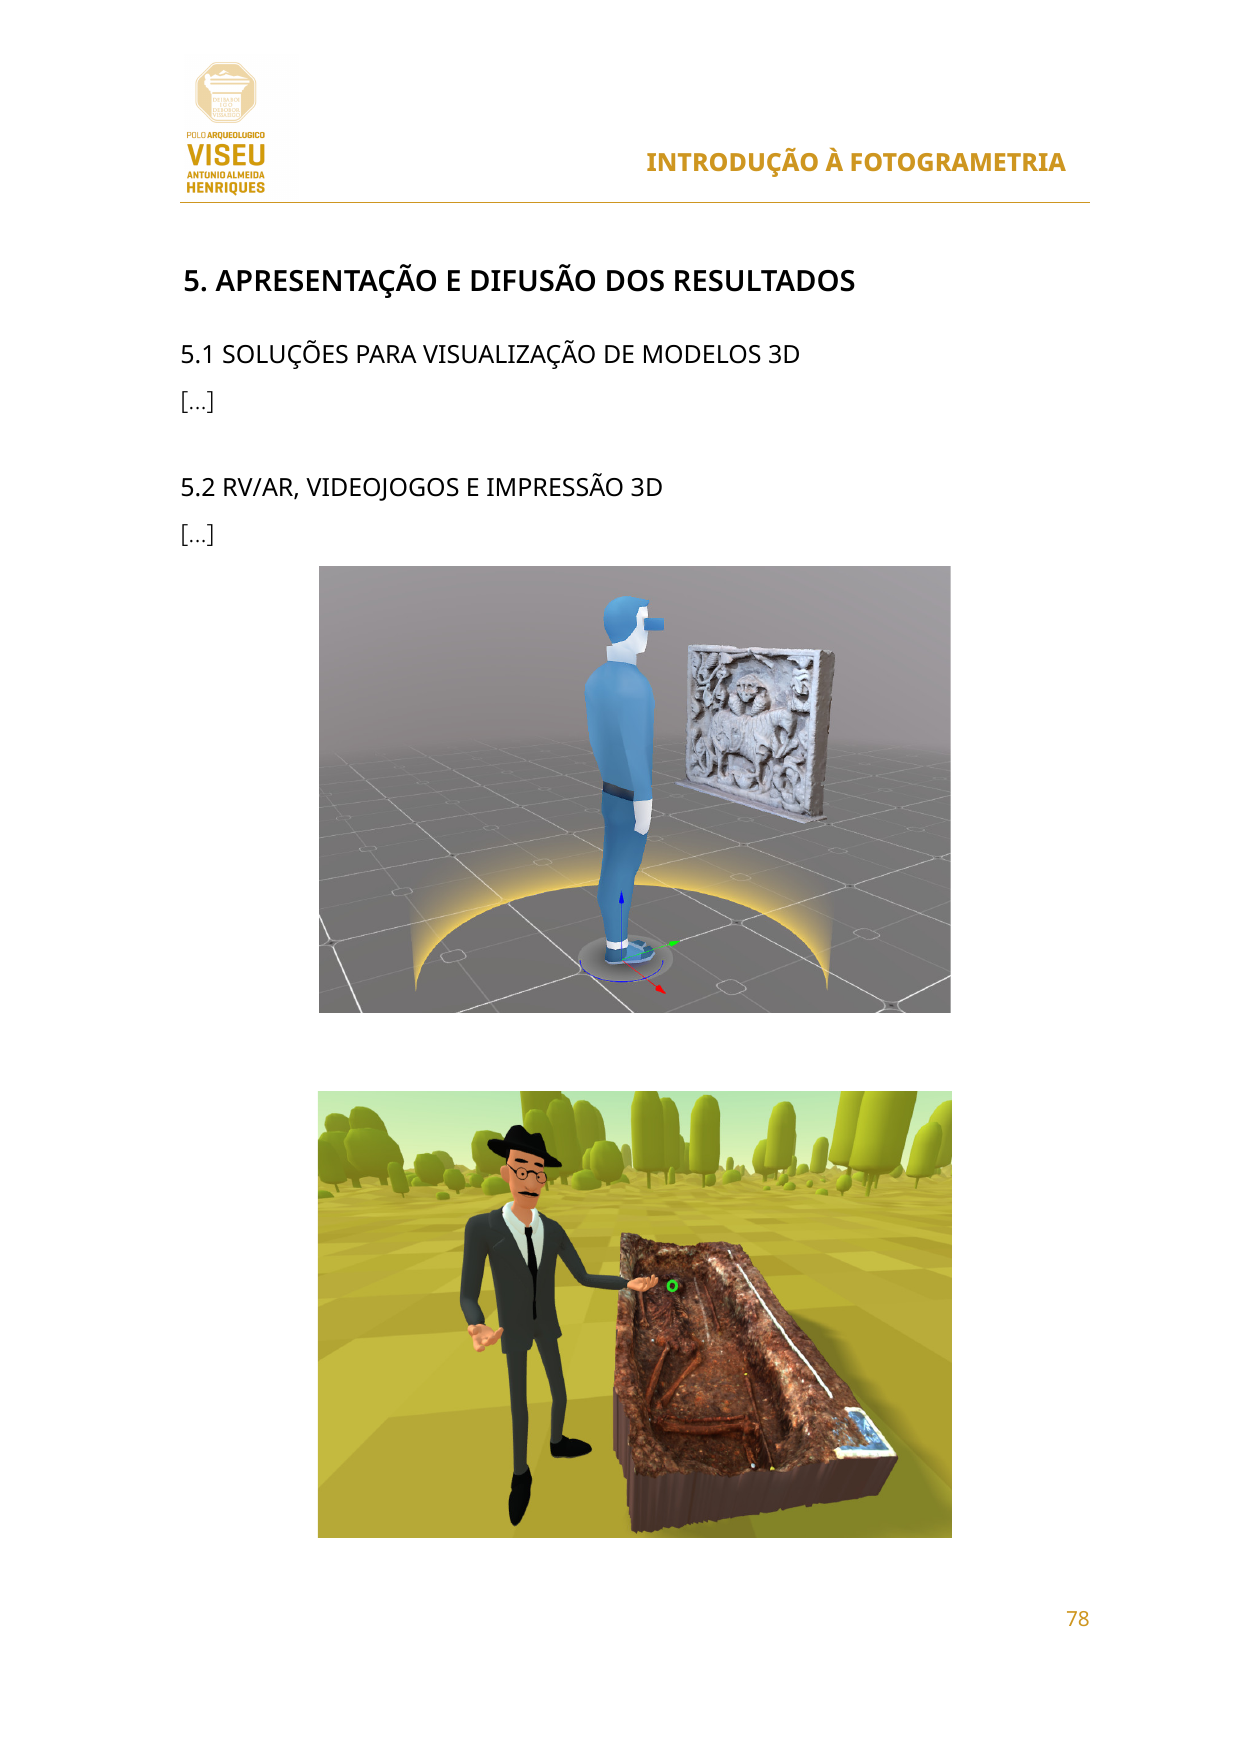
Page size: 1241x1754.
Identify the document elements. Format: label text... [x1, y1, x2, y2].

picture [319, 566, 951, 1013]
subtitle 5.2 RV/AR, videojogos e impressão 3D [180, 469, 1090, 503]
picture [317, 1091, 952, 1538]
text [...] [180, 383, 1090, 417]
subtitle 5. APRESENTAÇÃO E DIFUSÃO DOS RESULTADOS [180, 257, 1090, 303]
subtitle 5.1 Soluções para visualização de modelos 3D [180, 336, 1090, 370]
text [...] [180, 516, 1090, 550]
picture [184, 54, 300, 202]
